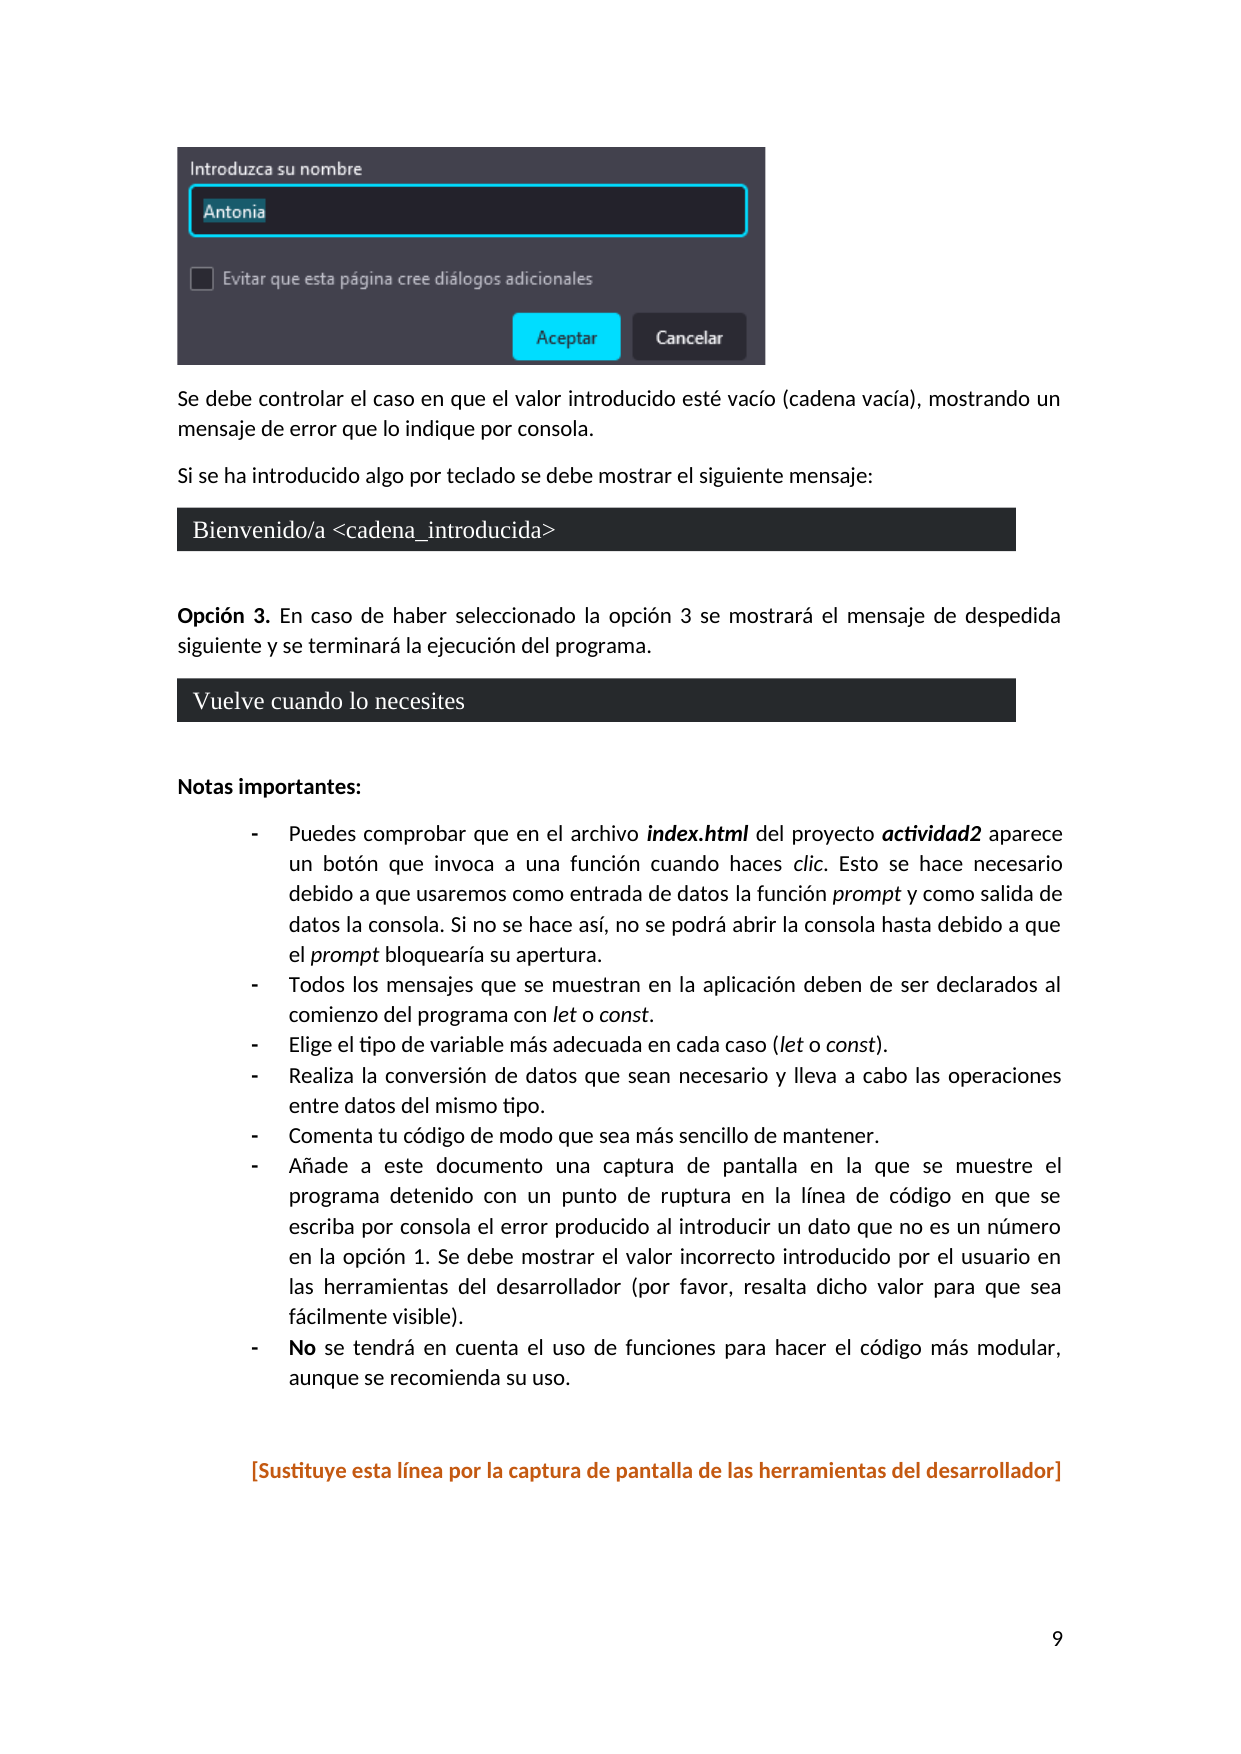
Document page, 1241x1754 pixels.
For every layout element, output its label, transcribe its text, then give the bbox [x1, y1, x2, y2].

text Notas importantes: [177, 772, 1063, 800]
text Vuelve cuando lo necesites [192, 686, 1001, 715]
picture [177, 147, 766, 365]
text [Sustituye esta línea por la captura de pantalla de las herramientas del desarrollador] [177, 1457, 1063, 1485]
text Opción 3. En caso de haber seleccionado la opción 3 se mostrará el mensaje de despedida siguiente y se terminará la ejecución del programa. [177, 601, 1063, 660]
list Elige el tipo de variable más adecuada en cada caso (let o const). [251, 1031, 1063, 1059]
text Se debe controlar el caso en que el valor introducido esté vacío (cadena vacía), mostrando un mensaje de error que lo indique por consola. [177, 384, 1063, 442]
list Comenta tu código de modo que sea más sencillo de mantener. [251, 1121, 1063, 1149]
list Todos los mensajes que se muestran en la aplicación deben de ser declarados al comienzo del programa con let o const. [251, 970, 1063, 1028]
list Añade a este documento una captura de pantalla en la que se muestre el programa detenido con un punto de ruptura en la línea de código en que se escriba por consola el error producido al introducir un dato que no es un número en la opción 1. Se debe mostrar el valor incorrecto introducido por el usuario en las herramientas del desarrollador (por favor, resalta dicho valor para que sea fácilmente visible). [251, 1151, 1063, 1331]
list Realiza la conversión de datos que sean necesario y lleva a cabo las operaciones entre datos del mismo tipo. [251, 1061, 1063, 1119]
text Bienvenido/a <cadena_introducida> [192, 515, 1001, 544]
list Puedes comprobar que en el archivo index.html del proyecto actividad2 aparece un botón que invoca a una función cuando haces clic. Esto se hace necesario debido a que usaremos como entrada de datos la función prompt y como salida de datos la consola. Si no se hace así, no se podrá abrir la consola hasta debido a que el prompt bloquearía su apertura. [251, 819, 1063, 968]
list No se tendrá en cuenta el uso de funciones para hacer el código más modular, aunque se recomienda su uso. [251, 1333, 1063, 1391]
text Si se ha introducido algo por teclado se debe mostrar el siguiente mensaje: [177, 461, 1063, 489]
